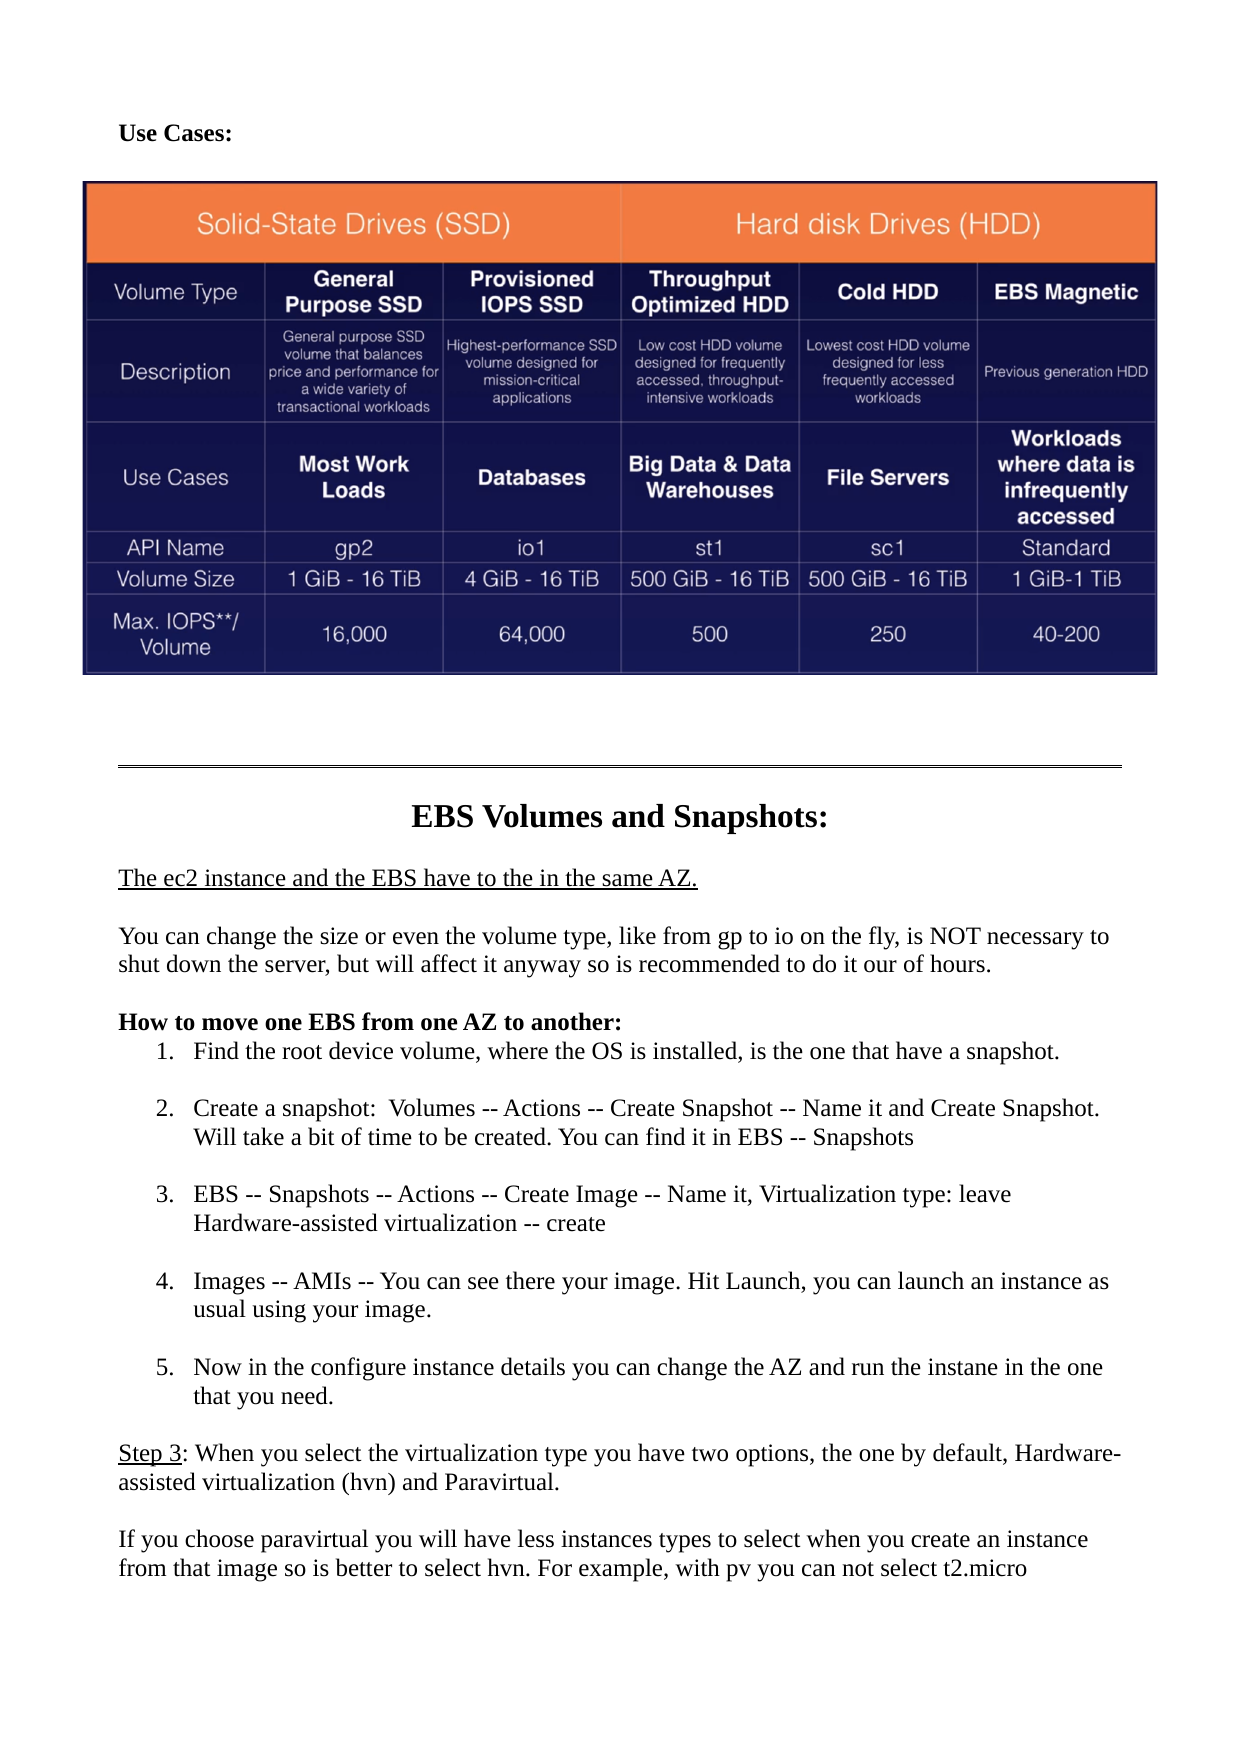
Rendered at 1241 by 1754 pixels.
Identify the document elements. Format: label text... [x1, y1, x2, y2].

list Create a snapshot: Volumes -- Actions -- Create Snapshot -- Name it and Create Snapshot. Will take a bit of time to be created. You can find it in EBS -- Snapshots [156, 1093, 1122, 1151]
text How to move one EBS from one AZ to another: [118, 1007, 1122, 1036]
list Find the root device volume, where the OS is installed, is the one that have a snapshot. [156, 1036, 1122, 1064]
text If you choose paravirtual you will have less instances types to select when you create an instance from that image so is better to select hvn. For example, with pv you can not select t2.micro [118, 1524, 1122, 1582]
text EBS Volumes and Snapshots: [118, 796, 1122, 834]
picture [82, 181, 1158, 675]
text The ec2 instance and the EBS have to the in the same AZ. [118, 863, 1122, 892]
text Step 3: When you select the virtualization type you have two options, the one by default, Hardware-assisted virtualization (hvn) and Paravirtual. [118, 1438, 1122, 1496]
text Use Cases: [118, 118, 1122, 147]
list Images -- AMIs -- You can see there your image. Hit Launch, you can launch an instance as usual using your image. [156, 1266, 1122, 1323]
list EBS -- Snapshots -- Actions -- Create Image -- Name it, Virtualization type: leave Hardware-assisted virtualization -- create [156, 1179, 1122, 1237]
text You can change the size or even the volume type, like from gp to io on the fly, is NOT necessary to shut down the server, but will affect it anyway so is recommended to do it our of hours. [118, 921, 1122, 978]
list Now in the configure instance details you can change the AZ and run the instane in the one that you need. [156, 1352, 1122, 1409]
